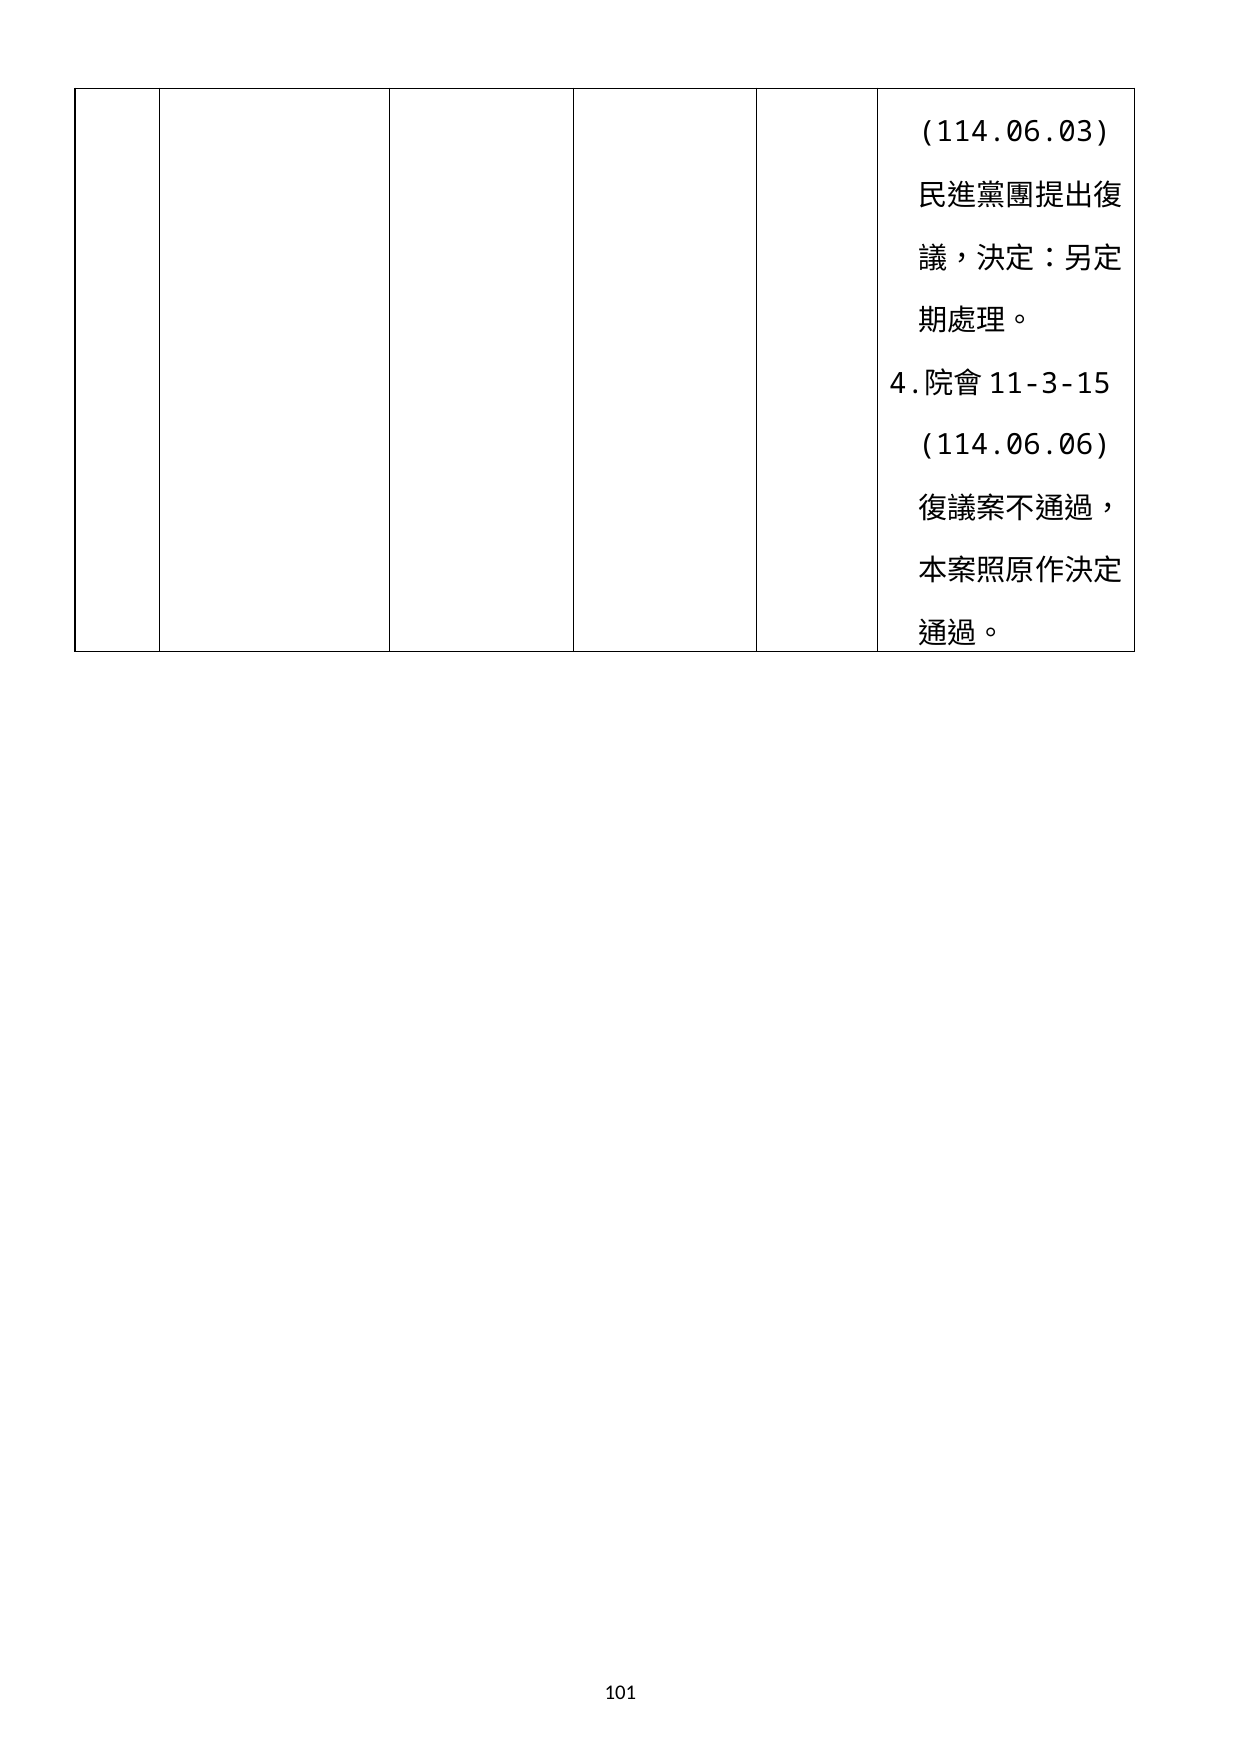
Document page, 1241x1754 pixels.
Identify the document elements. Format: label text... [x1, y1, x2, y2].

table_cell [390, 89, 573, 651]
table_cell [757, 89, 877, 651]
table_cell [574, 89, 756, 651]
table_cell [160, 89, 389, 651]
table_cell [76, 89, 159, 651]
table_cell (114.06.03)民進黨團提出復議，決定：另定期處理。 4.院會11-3-15 (114.06.06)復議案不通過，本案照原作決定通過。 [878, 89, 1134, 651]
